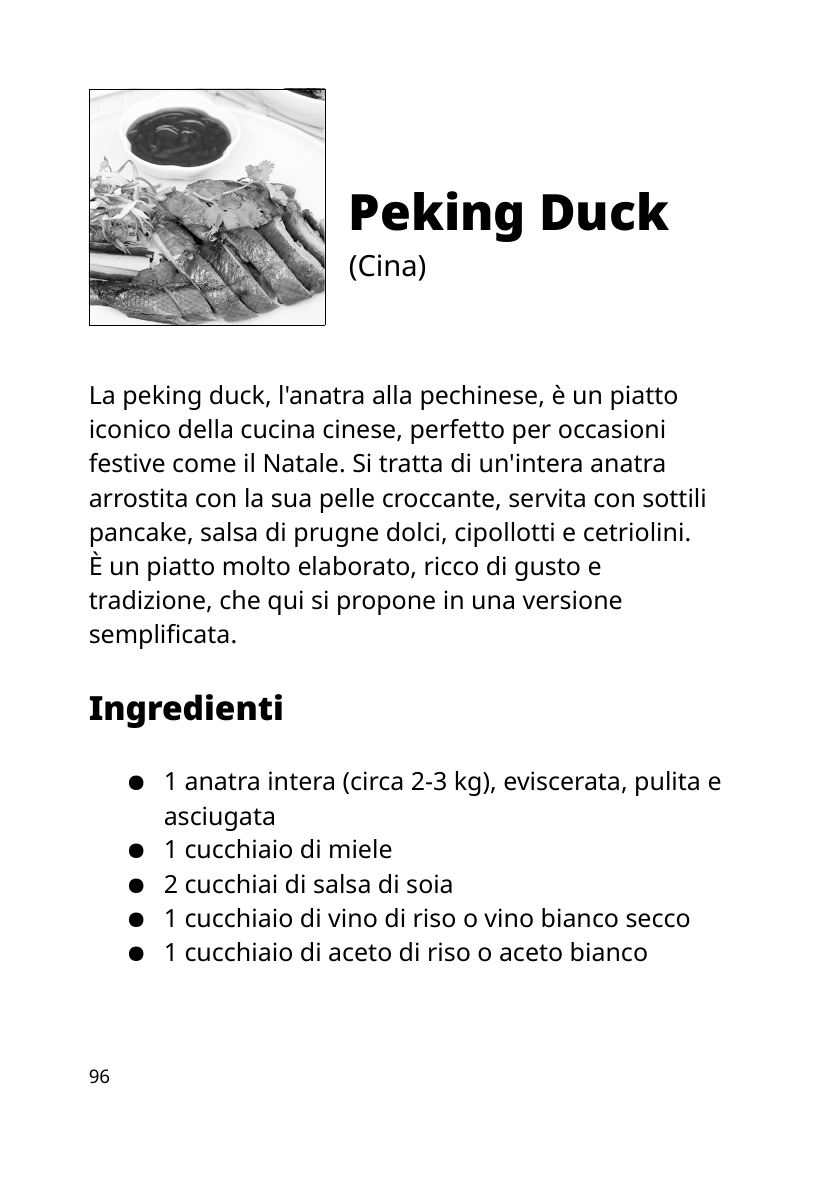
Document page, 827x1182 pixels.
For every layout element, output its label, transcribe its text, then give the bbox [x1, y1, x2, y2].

picture [90, 90, 325, 325]
list 1 cucchiaio di miele [126, 832, 738, 866]
list 1 cucchiaio di vino di riso o vino bianco secco [126, 900, 738, 934]
list 1 cucchiaio di aceto di riso o aceto bianco [126, 934, 738, 968]
text (Cina) [326, 245, 738, 285]
list 2 cucchiai di salsa di soia [126, 866, 738, 900]
text È un piatto molto elaborato, ricco di gusto e tradizione, che qui si propone in una versione semplificata. [88, 548, 709, 651]
text Peking Duck [326, 177, 738, 245]
text Ingredienti [88, 684, 732, 730]
text La peking duck, l'anatra alla pechinese, è un piatto iconico della cucina cinese, perfetto per occasioni festive come il Natale. Si tratta di un'intera anatra arrostita con la sua pelle croccante, servita con sottili pancake, salsa di prugne dolci, cipollotti e cetriolini. [88, 378, 709, 548]
list 1 anatra intera (circa 2-3 kg), eviscerata, pulita e asciugata [126, 764, 738, 832]
